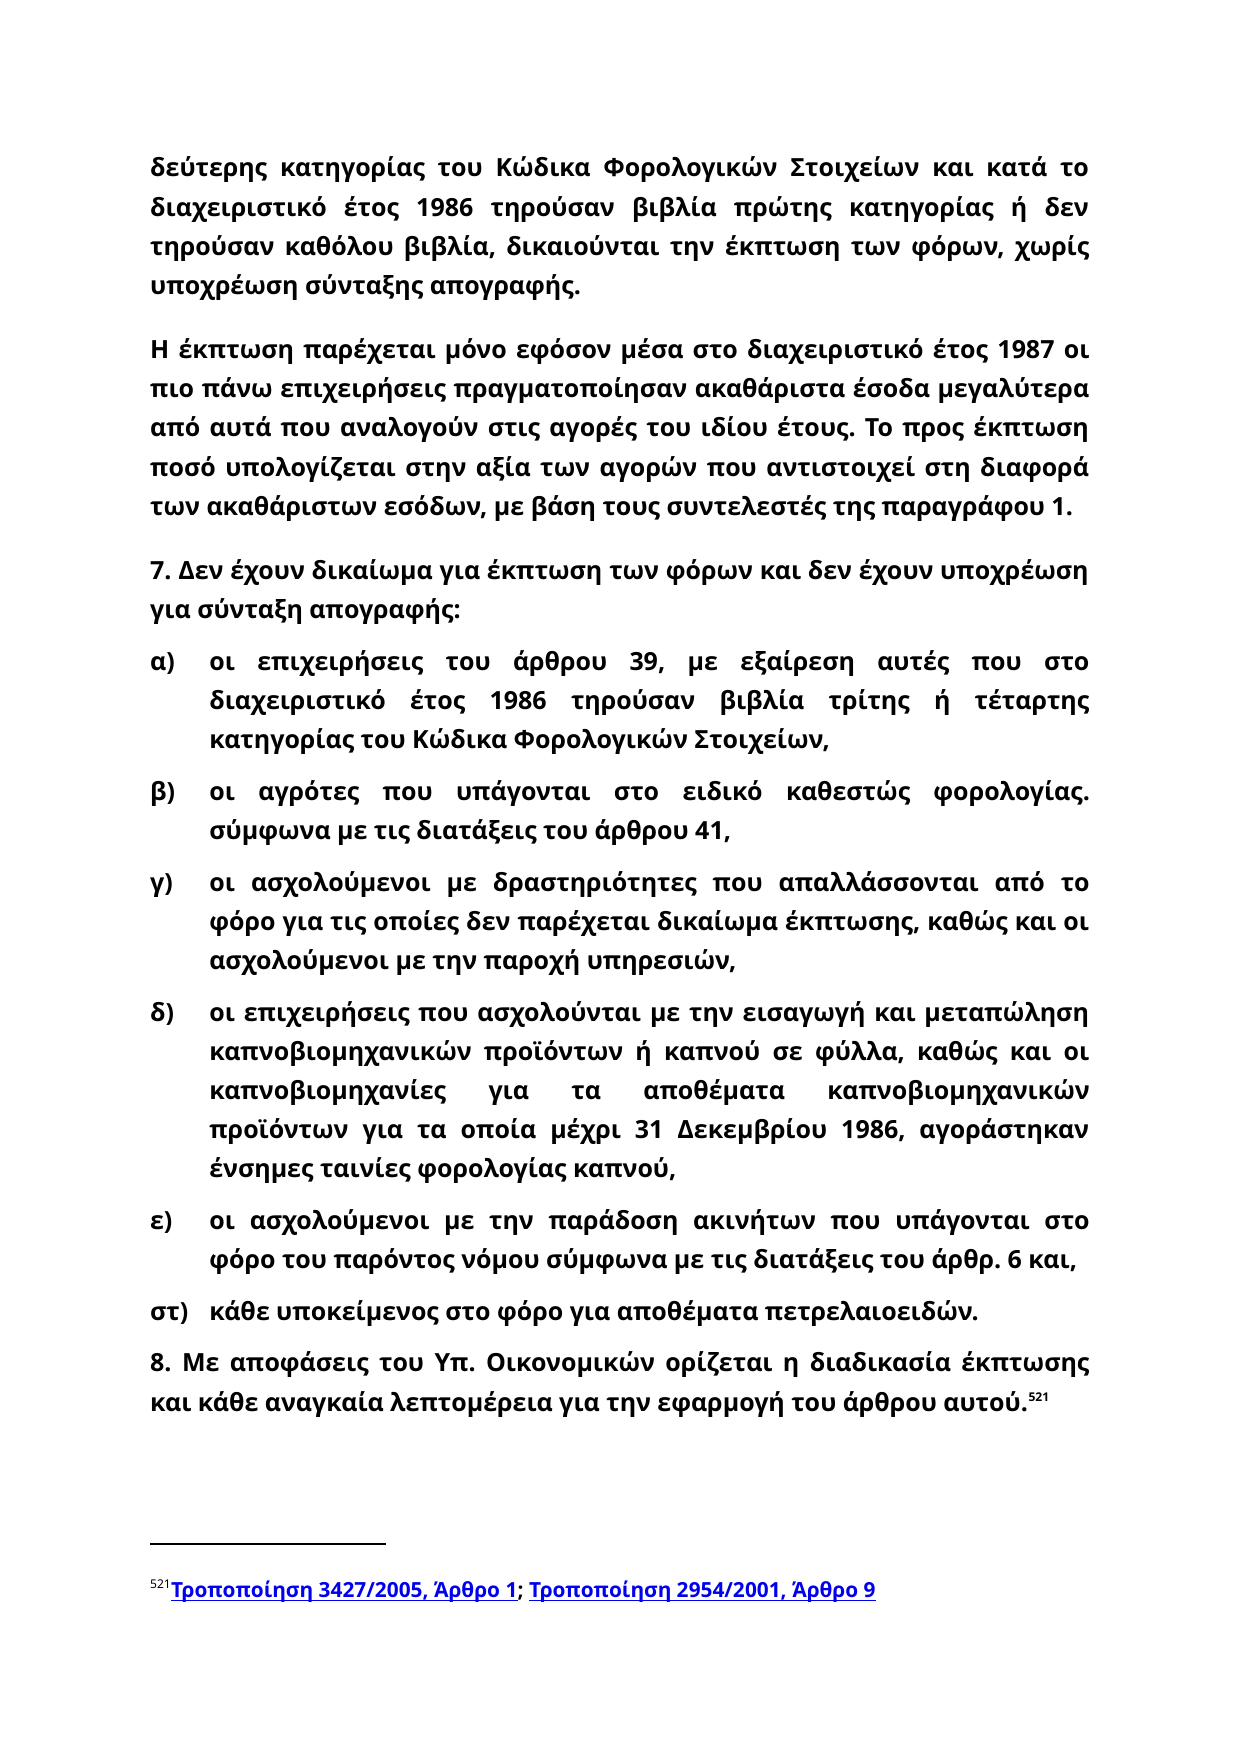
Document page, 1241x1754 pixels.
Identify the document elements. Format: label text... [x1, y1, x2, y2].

list β) οι αγρότες που υπάγονται στο ειδικό καθεστώς φορολογίας. σύμφωνα με τις διατάξεις του άρθρου 41, [150, 773, 1090, 847]
list στ) κάθε υποκείμενος στο φόρο για αποθέματα πετρελαιοειδών. [150, 1293, 1090, 1327]
text 8. Με αποφάσεις του Υπ. Οικονομικών ορίζεται η διαδικασία έκπτωσης και κάθε αναγκαία λεπτομέρεια για την εφαρμογή του άρθρου αυτού. [150, 1345, 1090, 1418]
text Η έκπτωση παρέχεται μόνο εφόσον μέσα στο διαχειριστικό έτος 1987 οι πιο πάνω επιχειρήσεις πραγματοποίησαν ακαθάριστα έσοδα μεγαλύτερα από αυτά που αναλογούν στις αγορές του ιδίου έτους. Το προς έκπτωση ποσό υπολογίζεται στην αξία των αγορών που αντιστοιχεί στη διαφορά των ακαθάριστων εσόδων, με βάση τους συντελεστές της παραγράφου 1. [150, 332, 1090, 522]
list δ) οι επιχειρήσεις που ασχολούνται με την εισαγωγή και μεταπώληση καπνοβιομηχανικών προϊόντων ή καπνού σε φύλλα, καθώς και οι καπνοβιομηχανίες για τα αποθέματα καπνοβιομηχανικών προϊόντων για τα οποία μέχρι 31 Δεκεμβρίου 1986, αγοράστηκαν ένσημες ταινίες φορολογίας καπνού, [150, 994, 1090, 1185]
list α) οι επιχειρήσεις του άρθρου 39, με εξαίρεση αυτές που στο διαχειριστικό έτος 1986 τηρούσαν βιβλία τρίτης ή τέταρτης κατηγορίας του Κώδικα Φορολογικών Στοιχείων, [150, 643, 1090, 756]
text 7. Δεν έχουν δικαίωμα για έκπτωση των φόρων και δεν έχουν υποχρέωση για σύνταξη απογραφής: [150, 552, 1090, 626]
list γ) οι ασχολούμενοι με δραστηριότητες που απαλλάσσονται από το φόρο για τις οποίες δεν παρέχεται δικαίωμα έκπτωσης, καθώς και οι ασχολούμενοι με την παροχή υπηρεσιών, [150, 864, 1090, 977]
text δεύτερης κατηγορίας του Κώδικα Φορολογικών Στοιχείων και κατά το διαχειριστικό έτος 1986 τηρούσαν βιβλία πρώτης κατηγορίας ή δεν τηρούσαν καθόλου βιβλία, δικαιούνται την έκπτωση των φόρων, χωρίς υποχρέωση σύνταξης απογραφής. [150, 150, 1090, 302]
list ε) οι ασχολούμενοι με την παράδοση ακινήτων που υπάγονται στο φόρο του παρόντος νόμου σύμφωνα με τις διατάξεις του άρθρ. 6 και, [150, 1202, 1090, 1276]
text Τροποποίηση 3427/2005, Άρθρο 1; Τροποποίηση 2954/2001, Άρθρο 9 [150, 1576, 1090, 1604]
